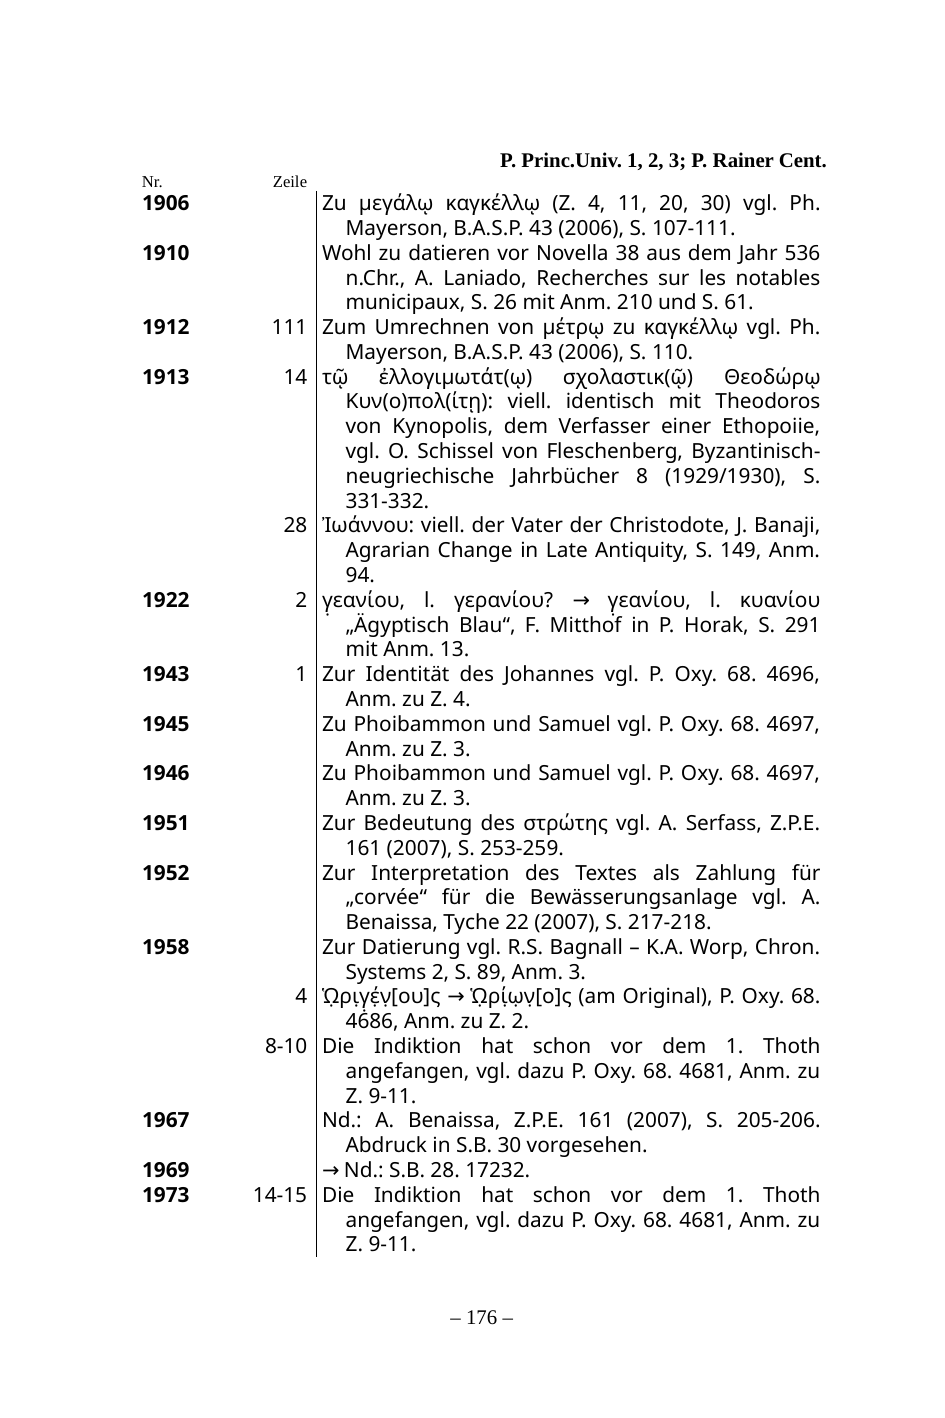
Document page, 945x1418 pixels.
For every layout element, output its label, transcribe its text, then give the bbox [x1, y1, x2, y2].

table_cell 1969 [136, 1158, 316, 1182]
table_cell [136, 513, 224, 587]
table_cell 2 [224, 588, 316, 662]
table_cell 1906 [136, 191, 316, 240]
table_cell Nd.: A. Benaissa, Z.P.E. 161 (2007), S. 205-206. Abdruck in S.B. 30 vorgesehen. [317, 1108, 827, 1158]
table_cell 1913 [136, 364, 224, 513]
table_cell 1945 [136, 711, 224, 761]
table_cell [136, 1034, 224, 1108]
table_cell 14 [224, 364, 316, 513]
table_cell 1912 [136, 315, 224, 364]
table_cell 28 [224, 513, 316, 587]
table_cell 1 [224, 662, 316, 711]
table_cell [224, 711, 316, 761]
table_cell 1943 [136, 662, 224, 711]
table_cell → Nd.: S.B. 28. 17232. [317, 1158, 827, 1182]
table_cell 111 [224, 315, 316, 364]
table_cell 4 [224, 984, 316, 1034]
table_cell τῷ ἐλλογιμωτάτ(ῳ) σχολαστικ(ῷ) Θεοδώρῳ Κυν(ο)πολ(ίτῃ): viell. identisch mit Theodoros von Kynopolis, dem Verfasser einer Ethopoiie, vgl. O. Schissel von Fleschenberg, Byzantinisch-neugriechische Jahrbücher 8 (1929/1930), S. 331-332. [317, 364, 827, 513]
table_cell 1952 [136, 860, 316, 934]
table_cell Zu Phoibammon und Samuel vgl. P. Oxy. 68. 4697, Anm. zu Z. 3. [317, 761, 827, 811]
table_cell 1922 [136, 588, 224, 662]
table_cell 8-10 [224, 1034, 316, 1108]
table_cell Die Indiktion hat schon vor dem 1. Thoth angefangen, vgl. dazu P. Oxy. 68. 4681, Anm. zu Z. 9-11. [317, 1034, 827, 1108]
table_cell Zu Phoibammon und Samuel vgl. P. Oxy. 68. 4697, Anm. zu Z. 3. [317, 711, 827, 761]
table_cell Zur Identität des Johannes vgl. P. Oxy. 68. 4696, Anm. zu Z. 4. [317, 662, 827, 711]
table_cell 1973 [136, 1183, 224, 1257]
table_cell Die Indiktion hat schon vor dem 1. Thoth angefangen, vgl. dazu P. Oxy. 68. 4681, Anm. zu Z. 9-11. [317, 1183, 827, 1257]
table_cell Ἰωάννου: viell. der Vater der Christodote, J. Banaji, Agrarian Change in Late Antiquity, S. 149, Anm. 94. [317, 513, 827, 587]
table_cell Zur Bedeutung des στρώτης vgl. A. Serfass, Z.P.E. 161 (2007), S. 253-259. [317, 811, 827, 860]
table_cell 14-15 [224, 1183, 316, 1257]
table_cell Ὡ̣ρι̣γ̣έ̣ν̣[ου]ς → Ὡ̣ρί̣ω̣ν̣[ο]ς (am Original), P. Oxy. 68. 4686, Anm. zu Z. 2. [317, 984, 827, 1034]
table_cell Zur Datierung vgl. R.S. Bagnall – K.A. Worp, Chron. Systems 2, S. 89, Anm. 3. [317, 935, 827, 984]
table_cell Zum Umrechnen von μέτρῳ zu καγκέλλῳ vgl. Ph. Mayerson, B.A.S.P. 43 (2006), S. 110. [317, 315, 827, 364]
table_cell [224, 761, 316, 811]
table_cell Zur Interpretation des Textes als Zahlung für „corvée“ für die Bewässerungsanlage vgl. A. Benaissa, Tyche 22 (2007), S. 217-218. [317, 860, 827, 934]
table_cell Zu μεγάλῳ καγκέλλῳ (Ζ. 4, 11, 20, 30) vgl. Ph. Mayerson, B.A.S.P. 43 (2006), S. 107-111. [317, 191, 827, 240]
table_cell [136, 984, 224, 1034]
table_cell 1958 [136, 935, 316, 984]
table_cell Wohl zu datieren vor Novella 38 aus dem Jahr 536 n.Chr., A. Laniado, Recherches sur les notables municipaux, S. 26 mit Anm. 210 und S. 61. [317, 240, 827, 315]
table_cell 1946 [136, 761, 224, 811]
table_cell γ̣εανίου, l. γερανίου? → γ̣εανίου, l. κυανίου „Ägyptisch Blau“, F. Mitthof in P. Horak, S. 291 mit Anm. 13. [317, 588, 827, 662]
table_cell 1967 [136, 1108, 316, 1158]
table_cell 1910 [136, 240, 316, 315]
table_cell 1951 [136, 811, 316, 860]
